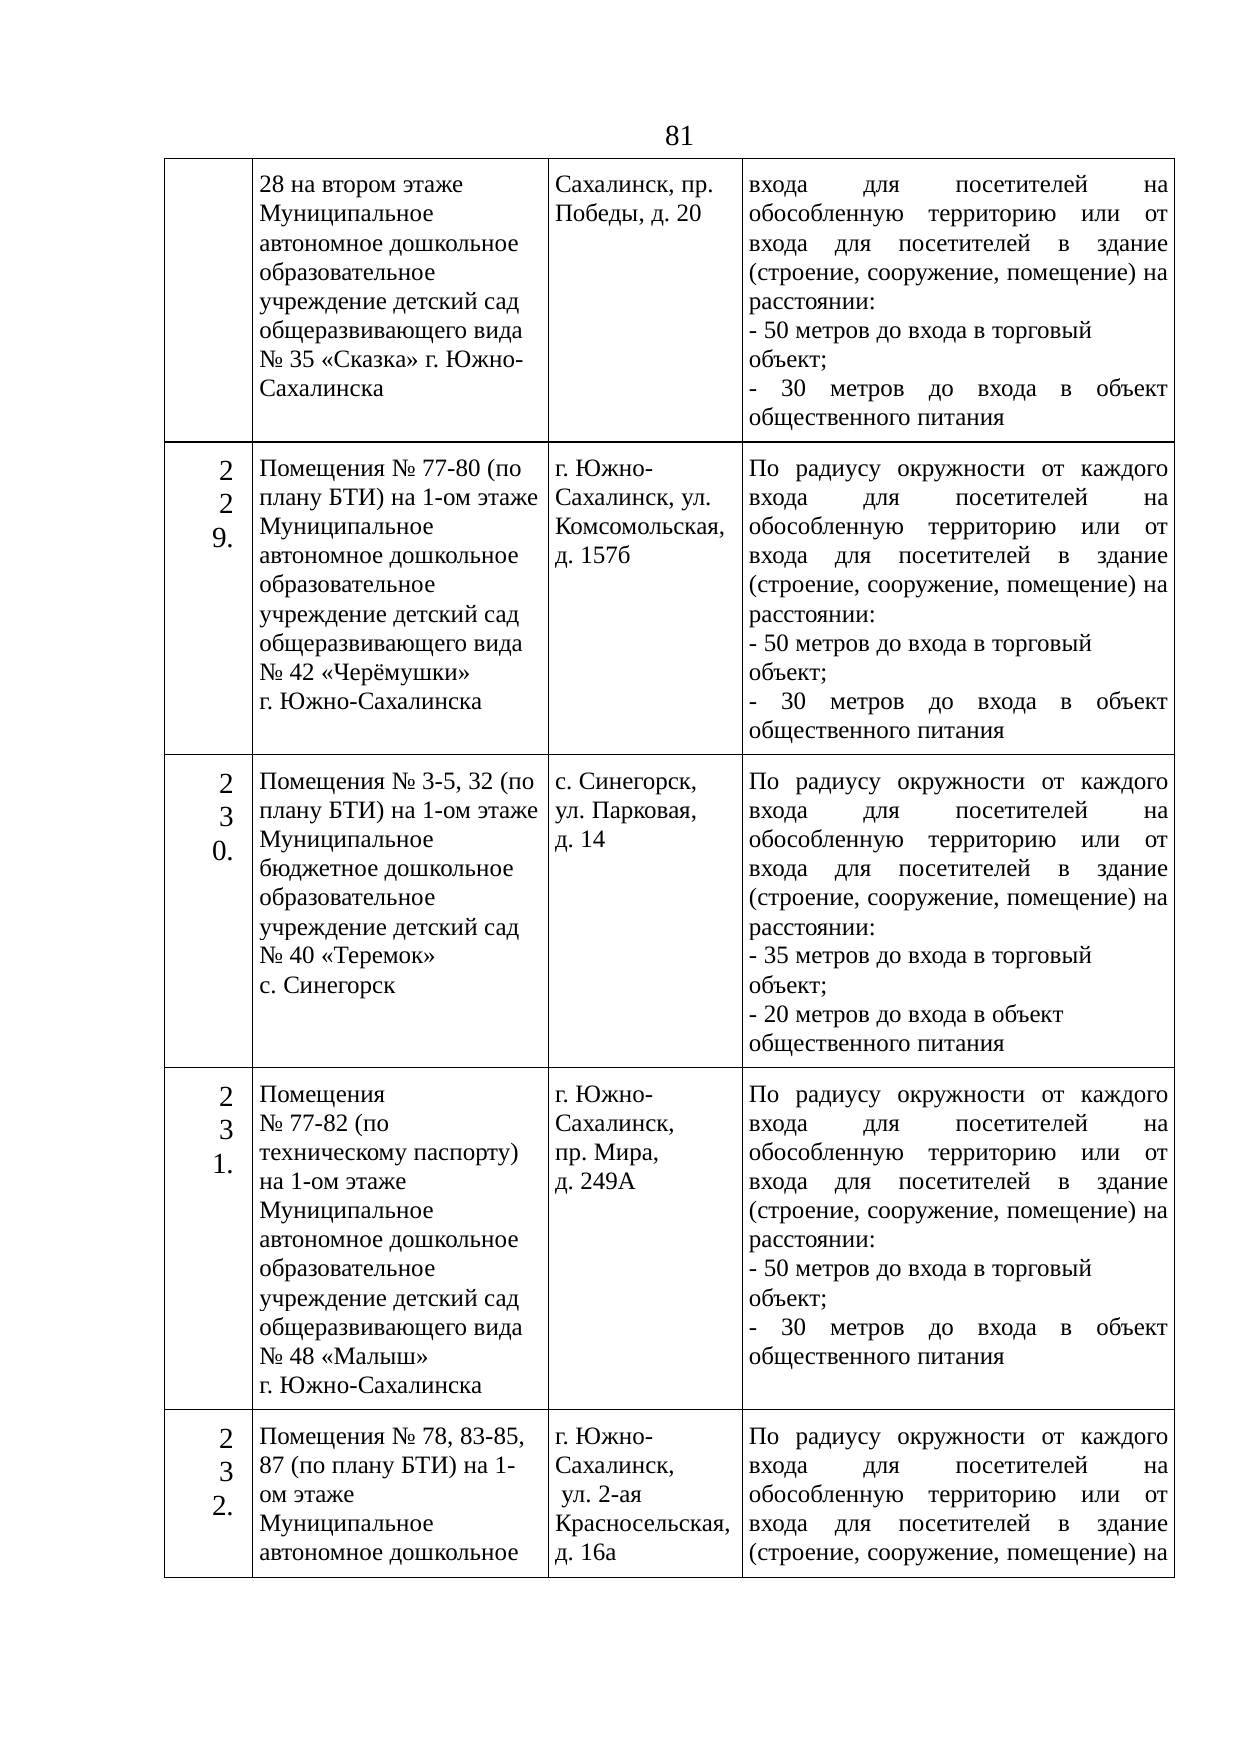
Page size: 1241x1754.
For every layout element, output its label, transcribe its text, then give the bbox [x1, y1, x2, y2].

table_cell г. Южно-Сахалинск, ул. Комсомольская, д. 157б [549, 443, 742, 754]
table_cell По радиусу окружности от каждого входа для посетителей на обособленную территорию или от входа для посетителей в здание (строение, сооружение, помещение) на расстоянии: - 35 метров до входа в торговый объект; - 20 метров до входа в объект общественного питания [743, 755, 1174, 1067]
table_cell [165, 1068, 252, 1409]
table_cell 28 на втором этаже Муниципальное автономное дошкольное образовательное учреждение детский сад общеразвивающего вида № 35 «Сказка» г. Южно-Сахалинска [253, 159, 548, 441]
table_cell Сахалинск, пр. Победы, д. 20 [549, 159, 742, 441]
table_cell [165, 1410, 252, 1577]
table_cell По радиусу окружности от каждого входа для посетителей на обособленную территорию или от входа для посетителей в здание (строение, сооружение, помещение) на расстоянии: - 50 метров до входа в торговый объект; - 30 метров до входа в объект общественного питания [743, 1068, 1174, 1409]
table_cell [165, 443, 252, 754]
table_cell Помещения № 77-82 (по техническому паспорту) на 1-ом этаже Муниципальное автономное дошкольное образовательное учреждение детский сад общеразвивающего вида № 48 «Малыш» г. Южно-Сахалинска [253, 1068, 548, 1409]
table_cell [165, 755, 252, 1067]
table_cell с. Синегорск, ул. Парковая, д. 14 [549, 755, 742, 1067]
table_cell Помещения № 78, 83-85, 87 (по плану БТИ) на 1-ом этаже Муниципальное автономное дошкольное [253, 1410, 548, 1577]
table_cell По радиусу окружности от каждого входа для посетителей на обособленную территорию или от входа для посетителей в здание (строение, сооружение, помещение) на [743, 1410, 1174, 1577]
table_cell г. Южно-Сахалинск, ул. 2-ая Красносельская, д. 16а [549, 1410, 742, 1577]
table_cell [165, 159, 252, 441]
table_cell входа для посетителей на обособленную территорию или от входа для посетителей в здание (строение, сооружение, помещение) на расстоянии: - 50 метров до входа в торговый объект; - 30 метров до входа в объект общественного питания [743, 159, 1174, 441]
table_cell По радиусу окружности от каждого входа для посетителей на обособленную территорию или от входа для посетителей в здание (строение, сооружение, помещение) на расстоянии: - 50 метров до входа в торговый объект; - 30 метров до входа в объект общественного питания [743, 443, 1174, 754]
table_cell Помещения № 77-80 (по плану БТИ) на 1-ом этаже Муниципальное автономное дошкольное образовательное учреждение детский сад общеразвивающего вида № 42 «Черёмушки» г. Южно-Сахалинска [253, 443, 548, 754]
table_cell г. Южно-Сахалинск, пр. Мира, д. 249А [549, 1068, 742, 1409]
table_cell Помещения № 3-5, 32 (по плану БТИ) на 1-ом этаже Муниципальное бюджетное дошкольное образовательное учреждение детский сад № 40 «Теремок» с. Синегорск [253, 755, 548, 1067]
